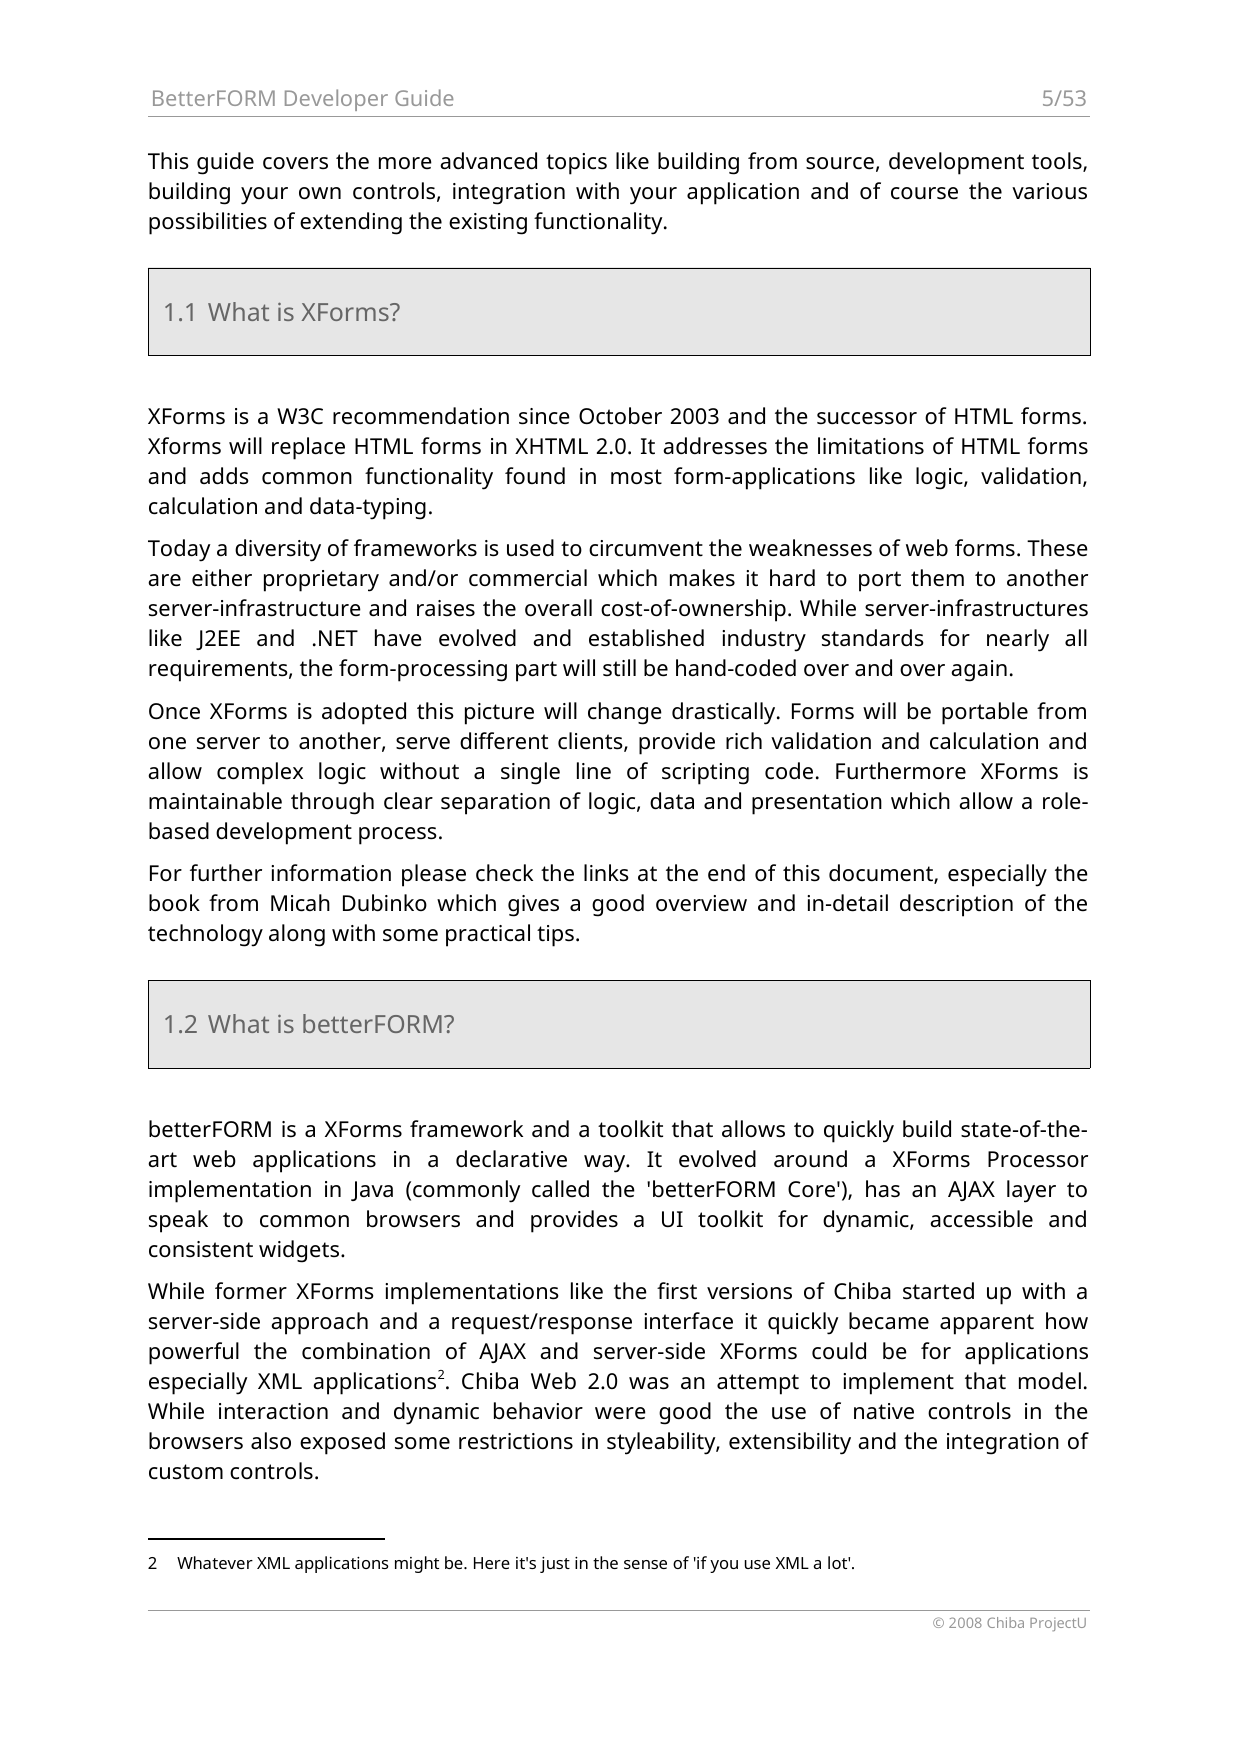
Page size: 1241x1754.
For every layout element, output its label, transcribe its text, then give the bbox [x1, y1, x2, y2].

text XForms is a W3C recommendation since October 2003 and the successor of HTML forms. Xforms will replace HTML forms in XHTML 2.0. It addresses the limitations of HTML forms and adds common functionality found in most form-applications like logic, validation, calculation and data-typing. [148, 401, 1090, 521]
text betterFORM is a XForms framework and a toolkit that allows to quickly build state-of-the-art web applications in a declarative way. It evolved around a XForms Processor implementation in Java (commonly called the 'betterFORM Core'), has an AJAX layer to speak to common browsers and provides a UI toolkit for dynamic, accessible and consistent widgets. [148, 1113, 1090, 1263]
subtitle What is betterFORM? [149, 981, 1090, 1068]
subtitle What is XForms? [149, 269, 1090, 355]
text This guide covers the more advanced topics like building from source, development tools, building your own controls, integration with your application and of course the various possibilities of extending the existing functionality. [148, 146, 1090, 236]
text While former XForms implementations like the first versions of Chiba started up with a server-side approach and a request/response interface it quickly became apparent how powerful the combination of AJAX and server-side XForms could be for applications especially XML applications. Chiba Web 2.0 was an attempt to implement that model. While interaction and dynamic behavior were good the use of native controls in the browsers also exposed some restrictions in styleability, extensibility and the integration of custom controls. [148, 1276, 1090, 1486]
text Today a diversity of frameworks is used to circumvent the weaknesses of web forms. These are either proprietary and/or commercial which makes it hard to port them to another server-infrastructure and raises the overall cost-of-ownership. While server-infrastructures like J2EE and .NET have evolved and established industry standards for nearly all requirements, the form-processing part will still be hand-coded over and over again. [148, 533, 1090, 683]
text For further information please check the links at the end of this document, especially the book from Micah Dubinko which gives a good overview and in-detail description of the technology along with some practical tips. [148, 858, 1090, 948]
text Once XForms is adopted this picture will change drastically. Forms will be portable from one server to another, serve different clients, provide rich validation and calculation and allow complex logic without a single line of scripting code. Furthermore XForms is maintainable through clear separation of logic, data and presentation which allow a role-based development process. [148, 696, 1090, 846]
text Whatever XML applications might be. Here it's just in the sense of 'if you use XML a lot'. [148, 1552, 1093, 1574]
